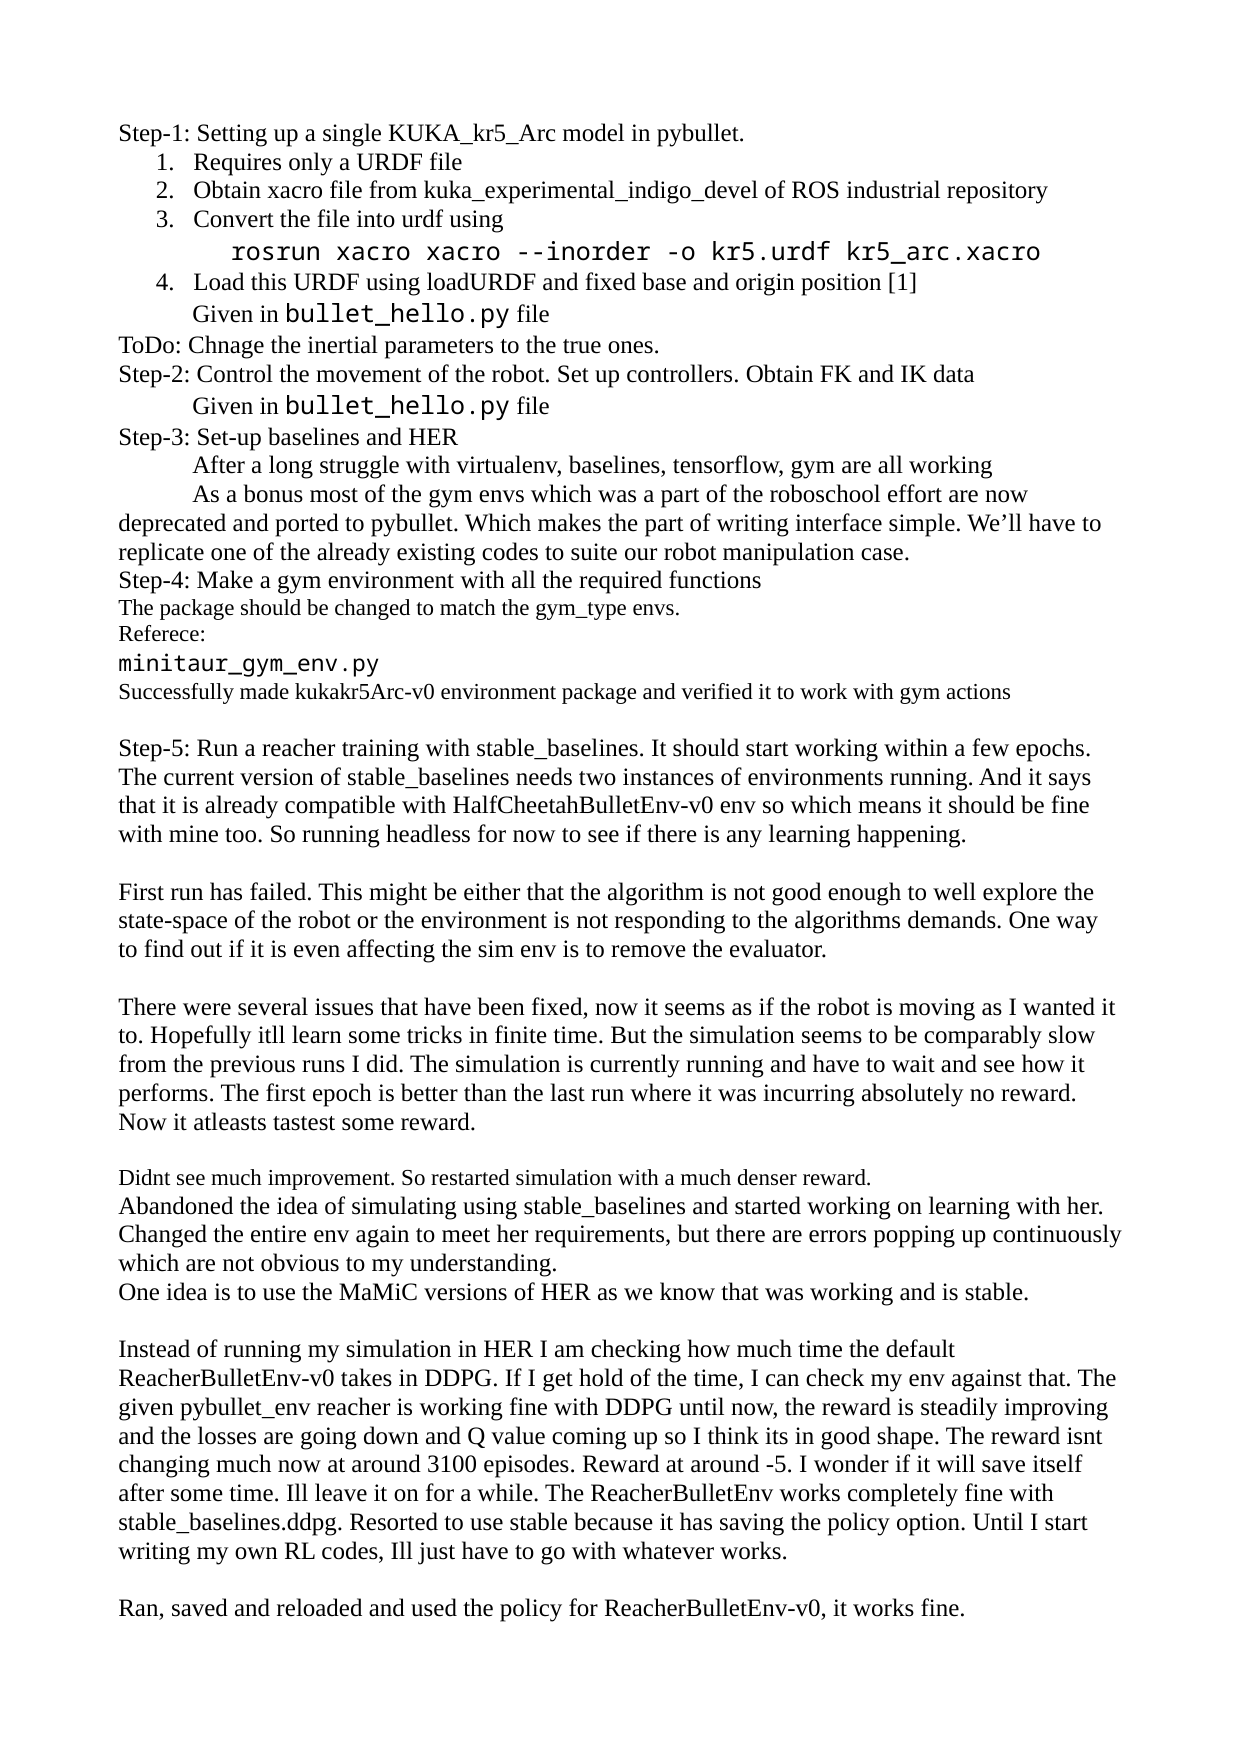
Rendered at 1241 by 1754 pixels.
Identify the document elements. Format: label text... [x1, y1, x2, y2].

text Instead of running my simulation in HER I am checking how much time the default ReacherBulletEnv-v0 takes in DDPG. If I get hold of the time, I can check my env against that. The given pybullet_env reacher is working fine with DDPG until now, the reward is steadily improving and the losses are going down and Q value coming up so I think its in good shape. The reward isnt changing much now at around 3100 episodes. Reward at around -5. I wonder if it will save itself after some time. Ill leave it on for a while. The ReacherBulletEnv works completely fine with stable_baselines.ddpg. Resorted to use stable because it has saving the policy option. Until I start writing my own RL codes, Ill just have to go with whatever works. [118, 1334, 1122, 1564]
text After a long struggle with virtualenv, baselines, tensorflow, gym are all working [118, 450, 1122, 479]
text The current version of stable_baselines needs two instances of environments running. And it says that it is already compatible with HalfCheetahBulletEnv-v0 env so which means it should be fine with mine too. So running headless for now to see if there is any learning happening. [118, 762, 1122, 848]
text Given in bullet_hello.py file [118, 387, 1122, 422]
text Changed the entire env again to meet her requirements, but there are errors popping up continuously which are not obvious to my understanding. [118, 1219, 1122, 1277]
text Ran, saved and reloaded and used the policy for ReacherBulletEnv-v0, it works fine. [118, 1593, 1122, 1622]
text Successfully made kukakr5Arc-v0 environment package and verified it to work with gym actions [118, 678, 1122, 704]
text Step-1: Setting up a single KUKA_kr5_Arc model in pybullet. [118, 118, 1122, 147]
text Step-5: Run a reacher training with stable_baselines. It should start working within a few epochs. [118, 733, 1122, 762]
text Step-4: Make a gym environment with all the required functions [118, 565, 1122, 594]
text Abandoned the idea of simulating using stable_baselines and started working on learning with her. [118, 1191, 1122, 1219]
text As a bonus most of the gym envs which was a part of the roboschool effort are now deprecated and ported to pybullet. Which makes the part of writing interface simple. We’ll have to replicate one of the already existing codes to suite our robot manipulation case. [118, 479, 1122, 565]
text Step-2: Control the movement of the robot. Set up controllers. Obtain FK and IK data [118, 359, 1122, 387]
text One idea is to use the MaMiC versions of HER as we know that was working and is stable. [118, 1277, 1122, 1306]
text First run has failed. This might be either that the algorithm is not good enough to well explore the state-space of the robot or the environment is not responding to the algorithms demands. One way to find out if it is even affecting the sim env is to remove the evaluator. [118, 877, 1122, 963]
list Obtain xacro file from kuka_experimental_indigo_devel of ROS industrial repository [156, 176, 1122, 204]
list Convert the file into urdf using [156, 204, 1122, 233]
list Requires only a URDF file [156, 147, 1122, 176]
list Load this URDF using loadURDF and fixed base and origin position [1] [156, 267, 1122, 296]
text minitaur_gym_env.py [118, 647, 1122, 678]
text ToDo: Chnage the inertial parameters to the true ones. [118, 330, 1122, 359]
text Didnt see much improvement. So restarted simulation with a much denser reward. [118, 1164, 1122, 1191]
text Given in bullet_hello.py file [118, 296, 1122, 330]
text Referece: [118, 620, 1122, 647]
text There were several issues that have been fixed, now it seems as if the robot is moving as I wanted it to. Hopefully itll learn some tricks in finite time. But the simulation seems to be comparably slow from the previous runs I did. The simulation is currently running and have to wait and see how it performs. The first epoch is better than the last run where it was incurring absolutely no reward. Now it atleasts tastest some reward. [118, 992, 1122, 1136]
text The package should be changed to match the gym_type envs. [118, 594, 1122, 620]
list rosrun xacro xacro --inorder -o kr5.urdf kr5_arc.xacro [193, 233, 1122, 267]
text Step-3: Set-up baselines and HER [118, 422, 1122, 450]
